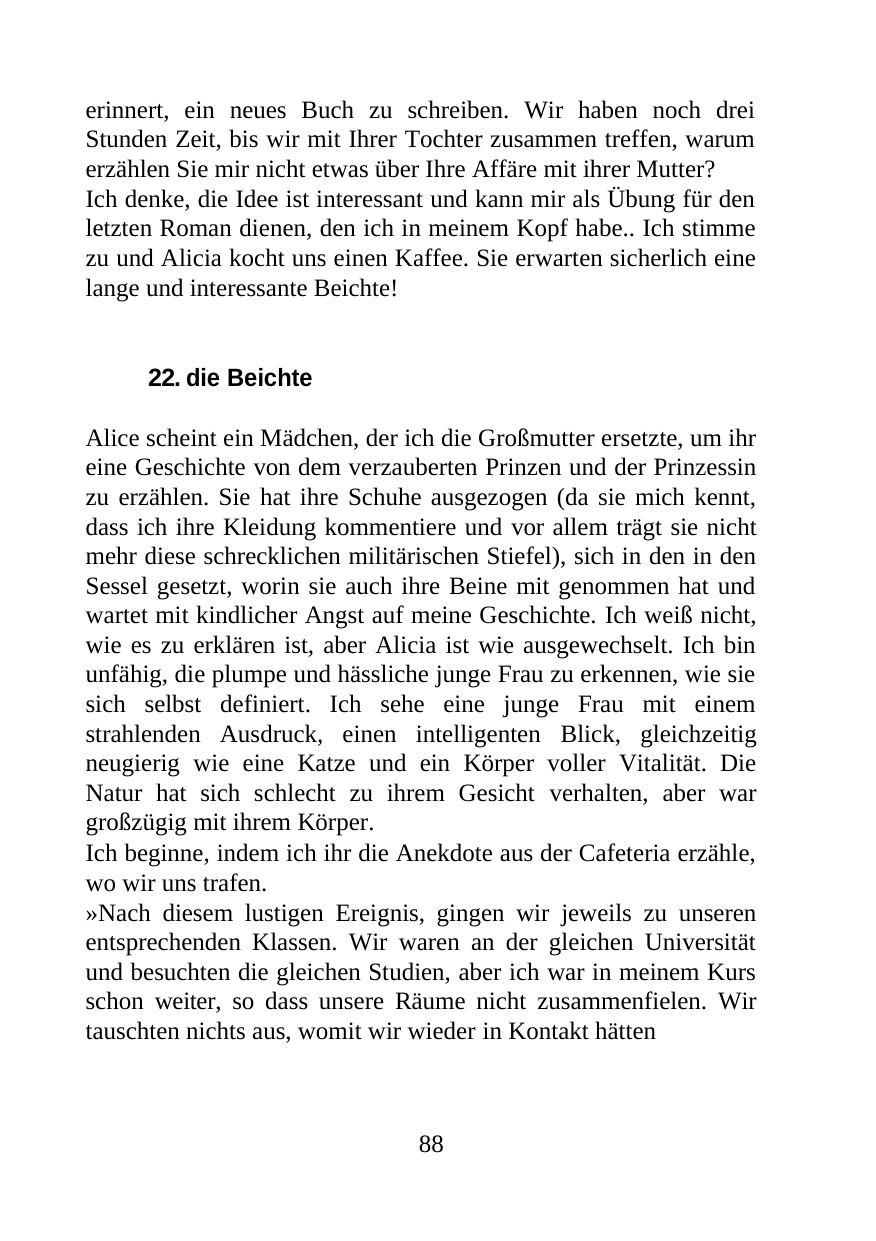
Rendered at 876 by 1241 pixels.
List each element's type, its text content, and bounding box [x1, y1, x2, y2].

text erinnert, ein neues Buch zu schreiben. Wir haben noch drei Stunden Zeit, bis wir mit Ihrer Tochter zusammen treffen, warum erzählen Sie mir nicht etwas über Ihre Affäre mit ihrer Mutter? [85, 95, 756, 183]
text Ich denke, die Idee ist interessant und kann mir als Übung für den letzten Roman dienen, den ich in meinem Kopf habe.. Ich stimme zu und Alicia kocht uns einen Kaffee. Sie erwarten sicherlich eine lange und interessante Beichte! [85, 184, 756, 301]
text »Nach diesem lustigen Ereignis, gingen wir jeweils zu unseren entsprechenden Klassen. Wir waren an der gleichen Universität und besuchten die gleichen Studien, aber ich war in meinem Kurs schon weiter, so dass unsere Räume nicht zusammenfielen. Wir tauschten nichts aus, womit wir wieder in Kontakt hätten [85, 898, 757, 1045]
text Alice scheint ein Mädchen, der ich die Großmutter ersetzte, um ihr eine Geschichte von dem verzauberten Prinzen und der Prinzessin zu erzählen. Sie hat ihre Schuhe ausgezogen (da sie mich kennt, dass ich ihre Kleidung kommentiere und vor allem trägt sie nicht mehr diese schrecklichen militärischen Stiefel), sich in den in den Sessel gesetzt, worin sie auch ihre Beine mit genommen hat und wartet mit kindlicher Angst auf meine Geschichte. Ich weiß nicht, wie es zu erklären ist, aber Alicia ist wie ausgewechselt. Ich bin unfähig, die plumpe und hässliche junge Frau zu erkennen, wie sie sich selbst definiert. Ich sehe eine junge Frau mit einem strahlenden Ausdruck, einen intelligenten Blick, gleichzeitig neugierig wie eine Katze und ein Körper voller Vitalität. Die Natur hat sich schlecht zu ihrem Gesicht verhalten, aber war großzügig mit ihrem Körper. [85, 423, 757, 836]
subtitle die Beichte [148, 363, 789, 391]
text Ich beginne, indem ich ihr die Anekdote aus der Cafeteria erzähle, wo wir uns trafen. [85, 838, 757, 897]
